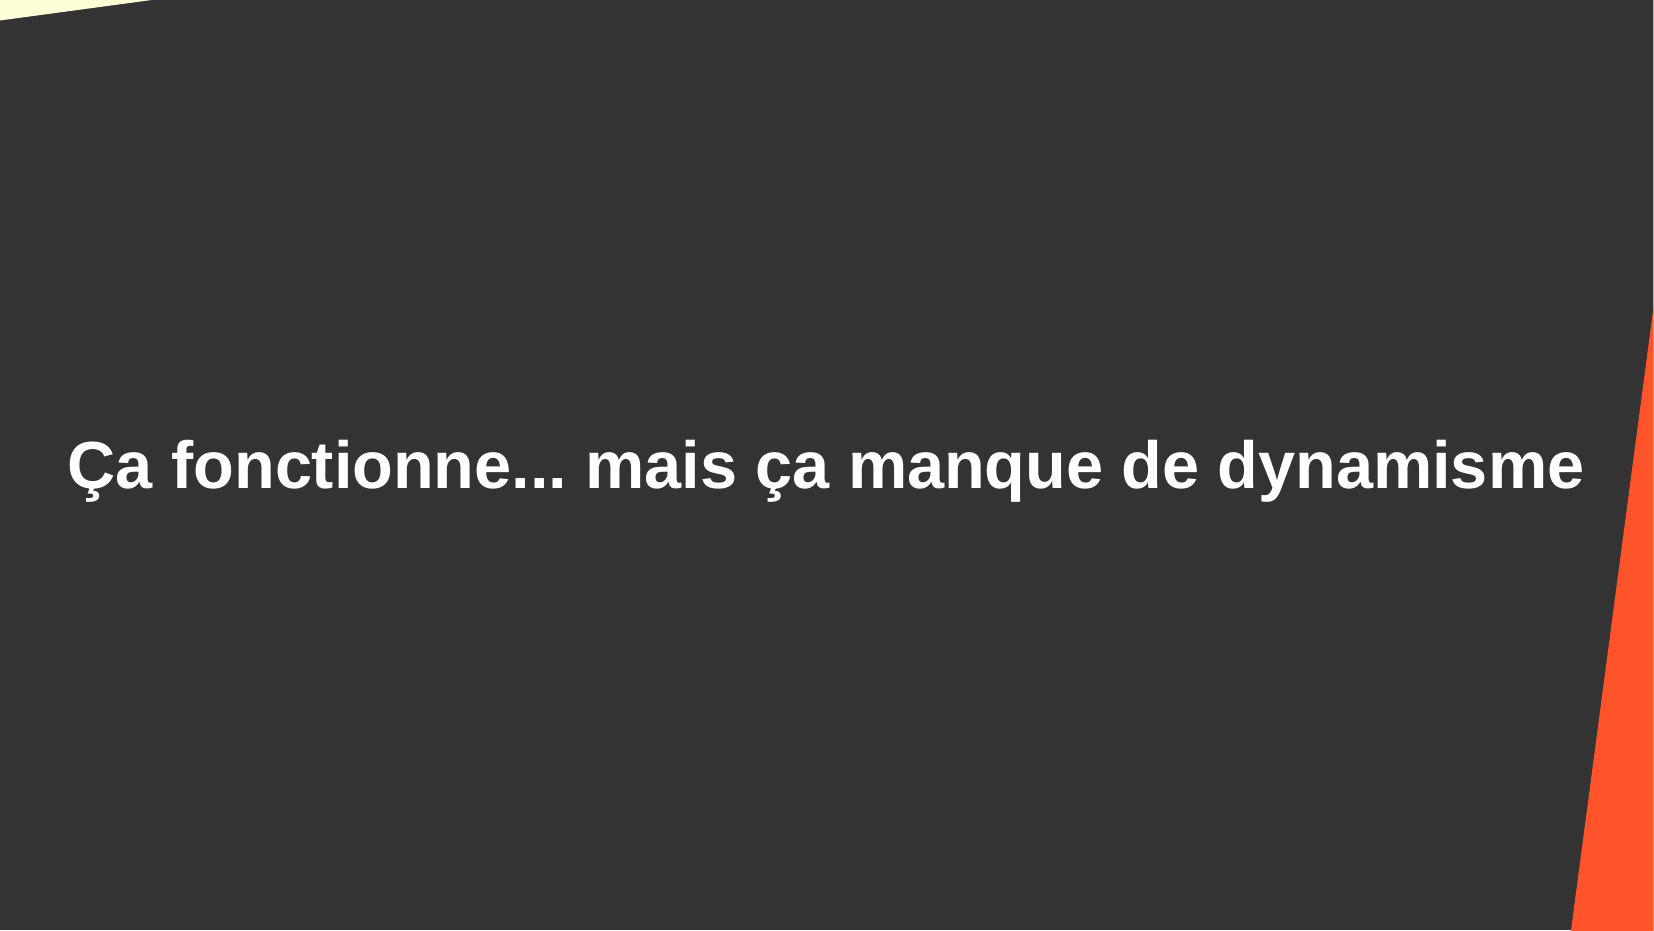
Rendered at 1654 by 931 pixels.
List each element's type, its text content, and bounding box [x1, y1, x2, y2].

text_box [0, 0, 152, 21]
text_box Ça fonctionne... mais ça manque de dynamisme [23, 420, 1630, 510]
text_box [1570, 303, 1654, 931]
